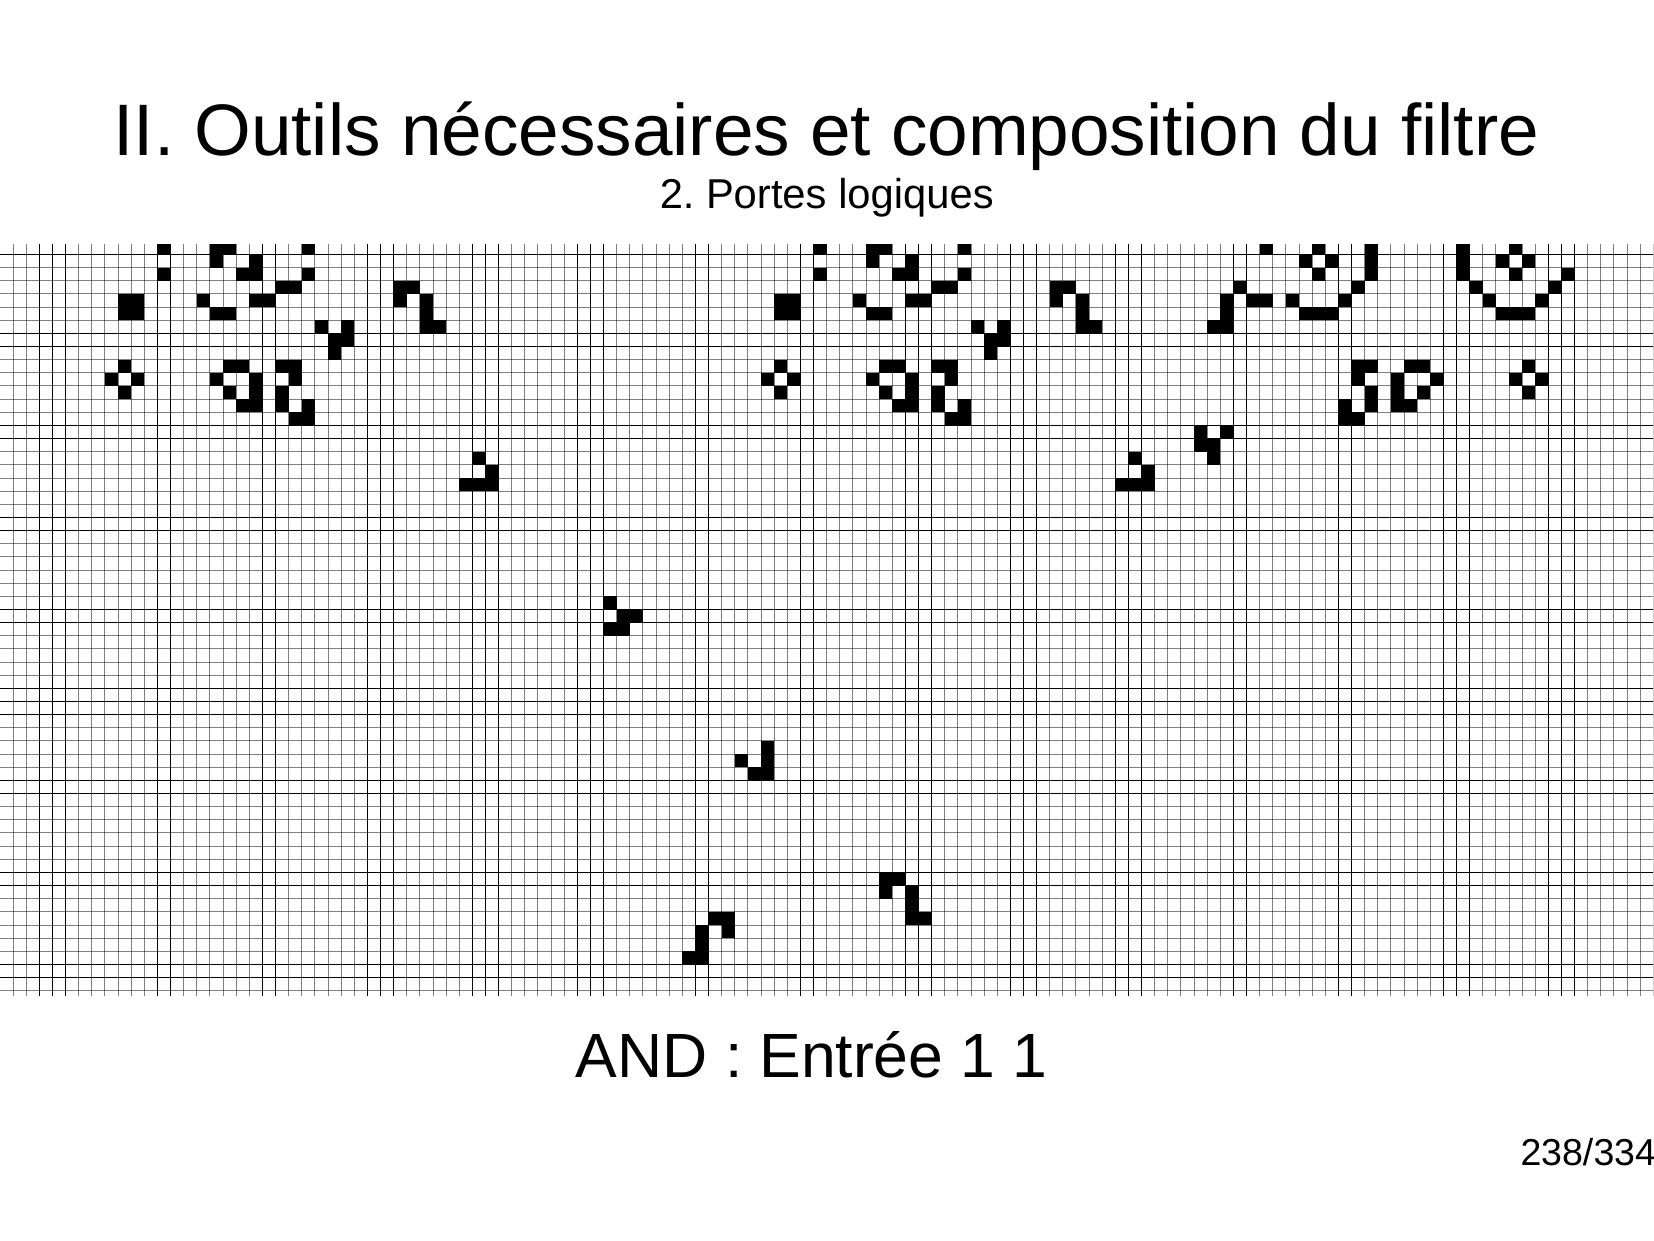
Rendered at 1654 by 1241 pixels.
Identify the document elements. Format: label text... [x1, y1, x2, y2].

text_box <number>/334 [1505, 1124, 1654, 1182]
title II. Outils nécessaires et composition du filtre 2. Portes logiques [82, 49, 1571, 257]
picture [0, 244, 1654, 996]
text_box AND : Entrée 1 1 [561, 1013, 1063, 1099]
